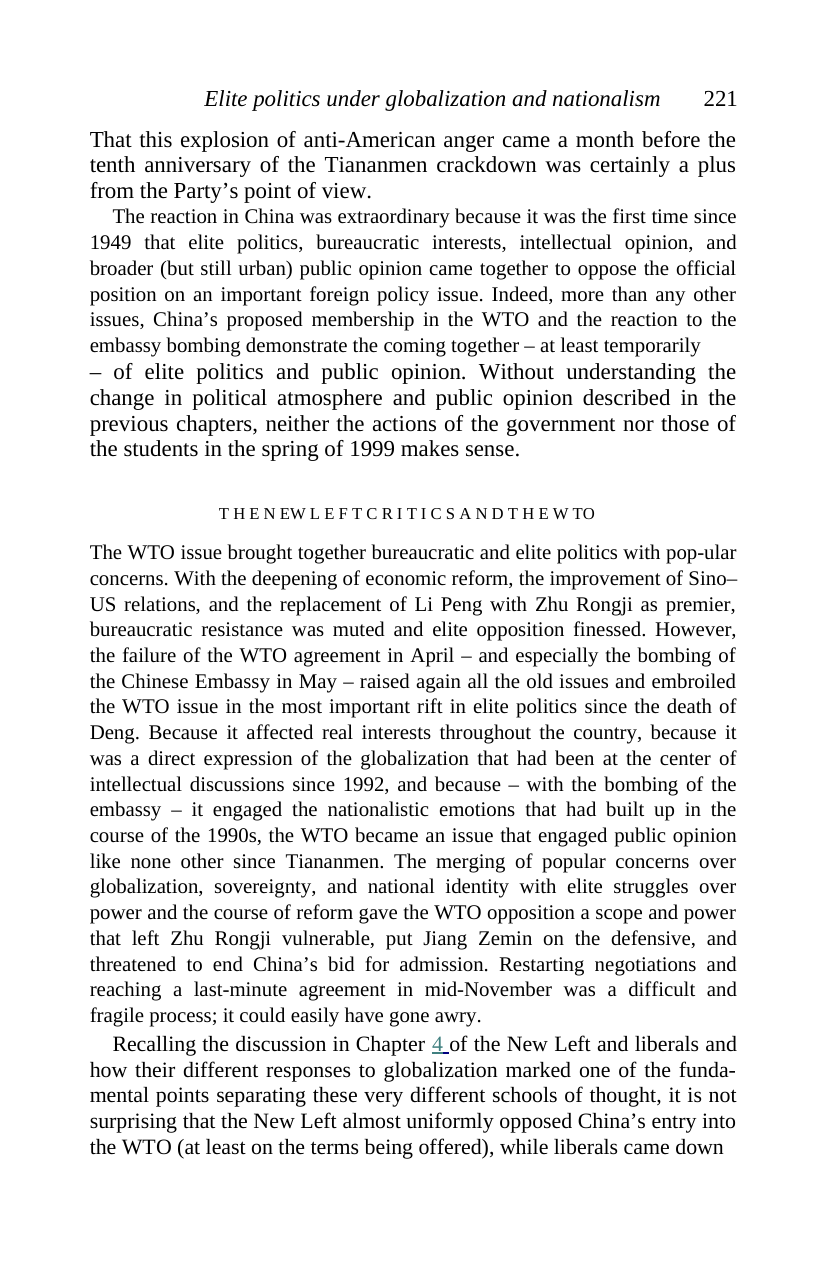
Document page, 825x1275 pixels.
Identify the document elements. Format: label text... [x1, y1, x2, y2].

table_header 221 [665, 83, 737, 111]
text That this explosion of anti-American anger came a month before the tenth anniversary of the Tiananmen crackdown was certainly a plus from the Party’s point of view. [89, 127, 737, 203]
text – of elite politics and public opinion. Without understanding the change in political atmosphere and public opinion described in the previous chapters, neither the actions of the government nor those of the students in the spring of 1999 makes sense. [89, 359, 737, 462]
text The reaction in China was extraordinary because it was the first time since 1949 that elite politics, bureaucratic interests, intellectual opinion, and broader (but still urban) public opinion came together to oppose the official position on an important foreign policy issue. Indeed, more than any other issues, China’s proposed membership in the WTO and the reaction to the embassy bombing demonstrate the coming together – at least temporarily [89, 204, 737, 357]
text The WTO issue brought together bureaucratic and elite politics with pop-ular concerns. With the deepening of economic reform, the improvement of Sino–US relations, and the replacement of Li Peng with Zhu Rongji as premier, bureaucratic resistance was muted and elite opposition finessed. However, the failure of the WTO agreement in April – and especially the bombing of the Chinese Embassy in May – raised again all the old issues and embroiled the WTO issue in the most important rift in elite politics since the death of Deng. Because it affected real interests throughout the country, because it was a direct expression of the globalization that had been at the center of intellectual discussions since 1992, and because – with the bombing of the embassy – it engaged the nationalistic emotions that had built up in the course of the 1990s, the WTO became an issue that engaged public opinion like none other since Tiananmen. The merging of popular concerns over globalization, sovereignty, and national identity with elite struggles over power and the course of reform gave the WTO opposition a scope and power that left Zhu Rongji vulnerable, put Jiang Zemin on the defensive, and threatened to end China’s bid for admission. Restarting negotiations and reaching a last-minute agreement in mid-November was a difficult and fragile process; it could easily have gone awry. [89, 540, 737, 1027]
text Recalling the discussion in Chapter 4 of the New Left and liberals and how their different responses to globalization marked one of the funda-mental points separating these very different schools of thought, it is not surprising that the New Left almost uniformly opposed China’s entry into the WTO (at least on the terms being offered), while liberals came down [89, 1031, 737, 1159]
table_header Elite politics under globalization and nationalism [204, 83, 664, 111]
text T H E N EW L E F T C R I T I C S A N D T H E W TO [219, 503, 737, 523]
